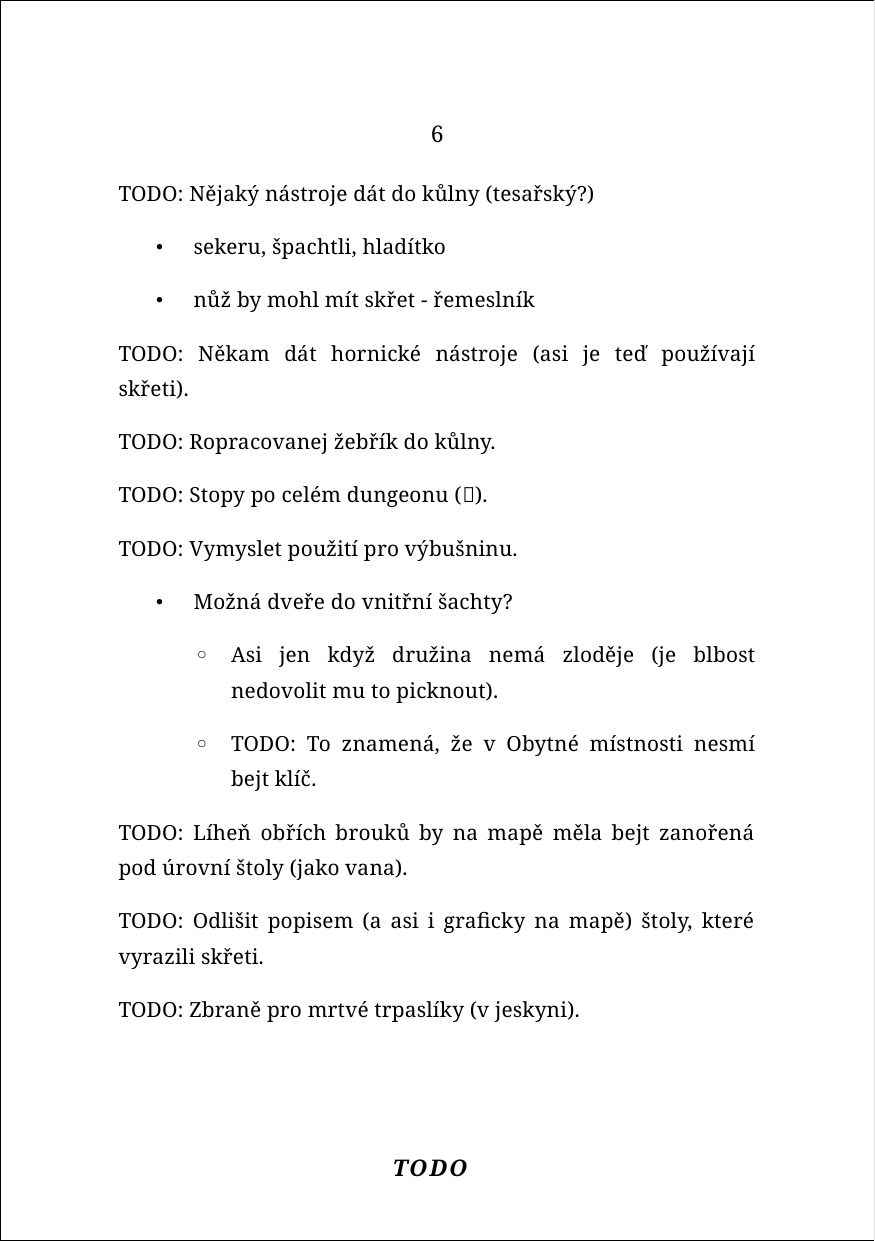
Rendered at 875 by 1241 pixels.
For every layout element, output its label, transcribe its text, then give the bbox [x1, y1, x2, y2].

text TODO: Stopy po celém dungeonu (👣). [118, 481, 756, 509]
list nůž by mohl mít skřet - řemeslník [156, 285, 756, 314]
text TODO: Zbraně pro mrtvé trpaslíky (v jeskyni). [118, 995, 756, 1024]
text TODO: Nějaký nástroje dát do kůlny (tesařský?) [118, 179, 756, 207]
list TODO: To znamená, že v Obytné místnosti nesmí bejt klíč. [193, 729, 756, 793]
list Asi jen když družina nemá zloděje (je blbost nedovolit mu to picknout). [193, 640, 756, 704]
text TODO: Odlišit popisem (a asi i graficky na mapě) štoly, které vyrazili skřeti. [118, 907, 756, 971]
list Možná dveře do vnitřní šachty? [156, 587, 756, 616]
text TODO: Někam dát hornické nástroje (asi je teď používají skřeti). [118, 339, 756, 403]
text TODO: Vymyslet použití pro výbušninu. [118, 534, 756, 562]
text TODO: Ropracovanej žebřík do kůlny. [118, 427, 756, 456]
text TODO: Líheň obřích brouků by na mapě měla bejt zanořená pod úrovní štoly (jako vana). [118, 818, 756, 882]
list sekeru, špachtli, hladítko [156, 232, 756, 261]
